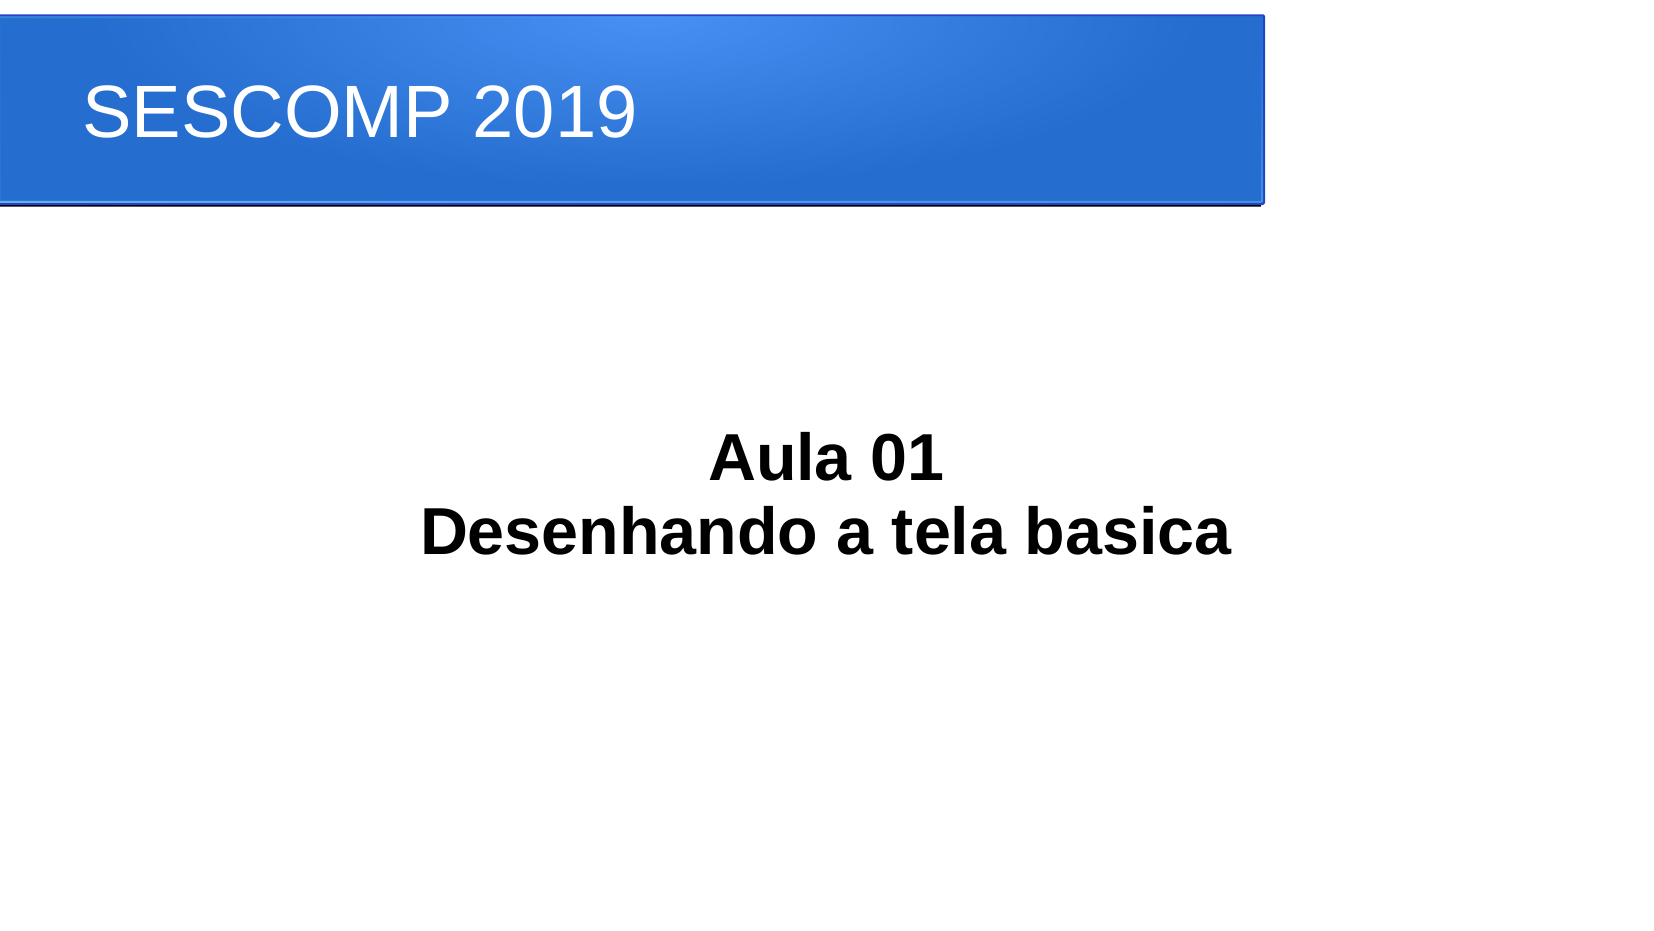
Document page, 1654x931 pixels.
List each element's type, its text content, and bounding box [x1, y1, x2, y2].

title SESCOMP 2019 [82, 35, 1234, 189]
subtitle Aula 01 Desenhando a tela basica [82, 224, 1571, 764]
